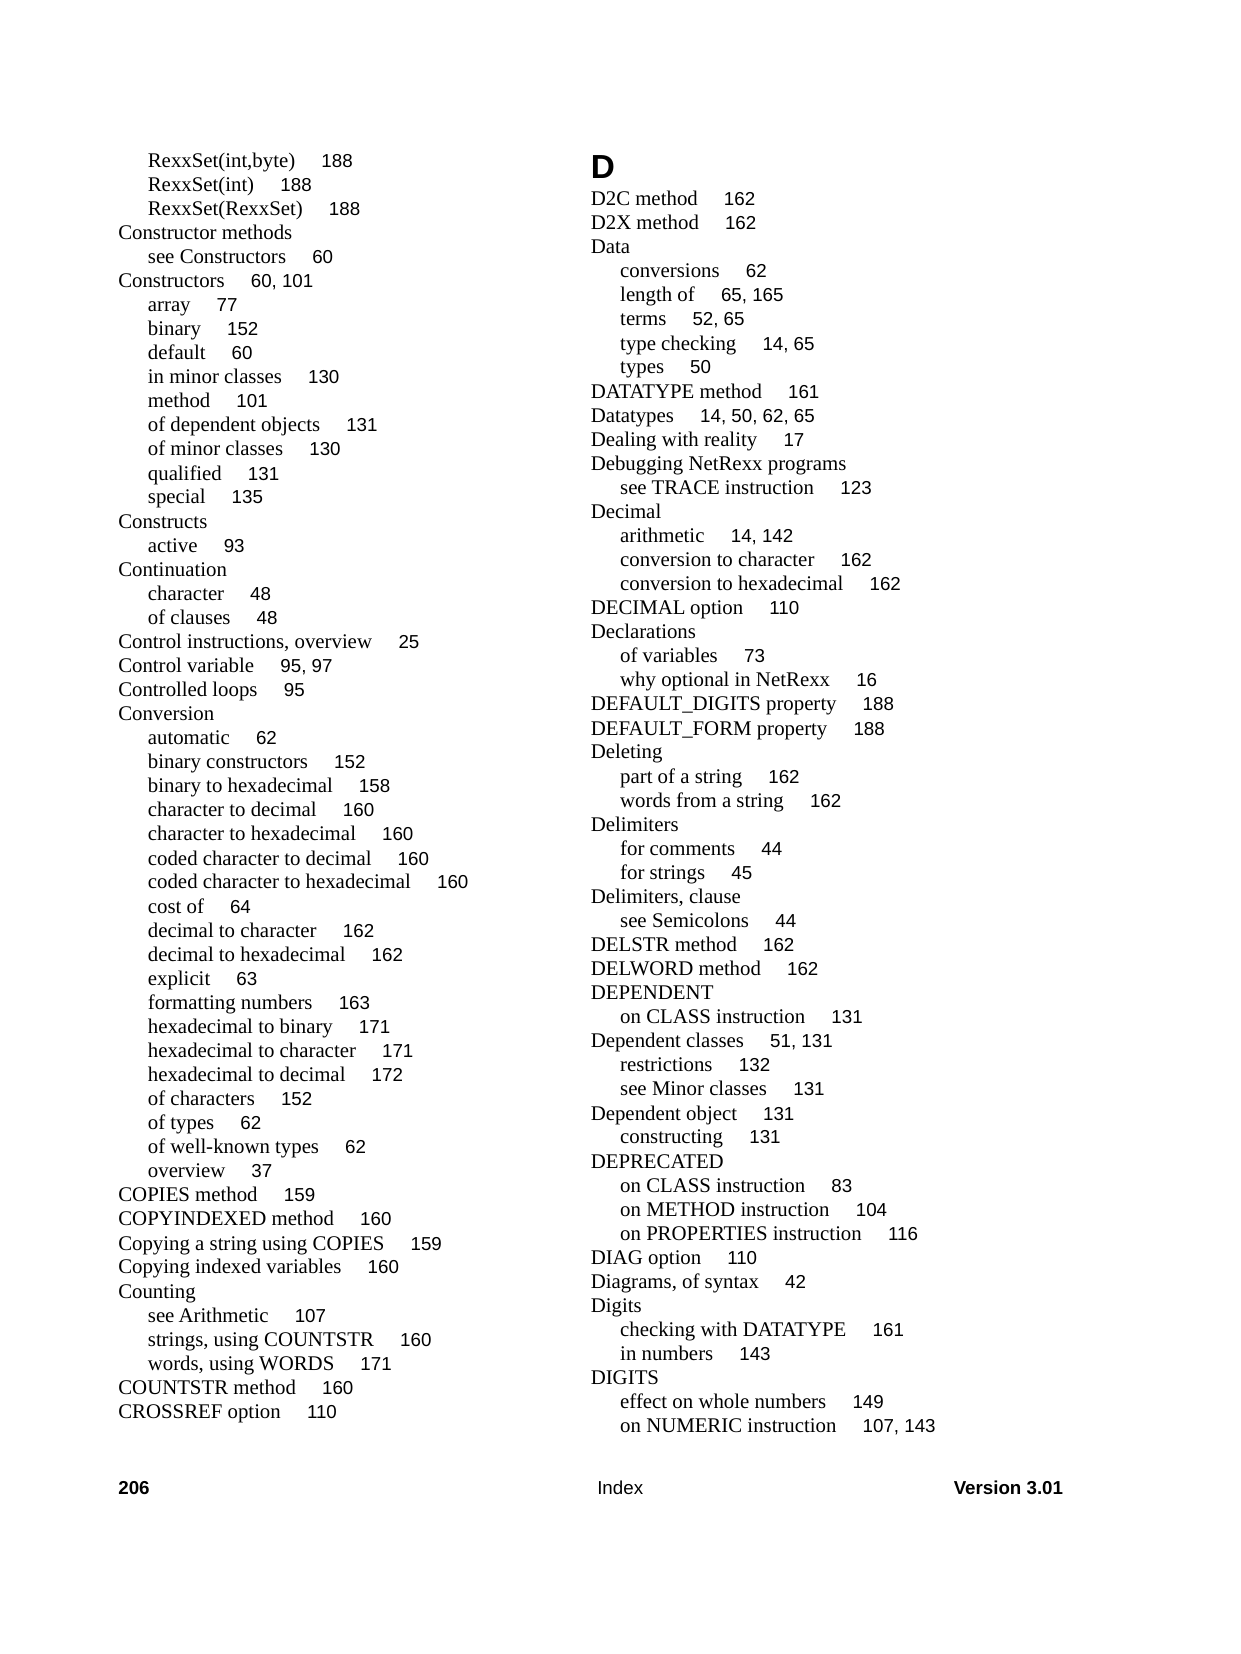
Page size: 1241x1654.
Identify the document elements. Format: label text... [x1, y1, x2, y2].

text see Semicolons 44 [620, 908, 1063, 932]
text coded character to hexadecimal 160 [148, 869, 591, 893]
text coded character to decimal 160 [148, 845, 591, 869]
text of minor classes 130 [148, 436, 591, 460]
text DIAG option 110 [591, 1245, 1063, 1269]
text on NUMERIC instruction 107, 143 [620, 1413, 1063, 1437]
text see Minor classes 131 [620, 1076, 1063, 1100]
text DECIMAL option 110 [591, 595, 1063, 619]
text Counting [118, 1278, 591, 1303]
text hexadecimal to character 171 [148, 1038, 591, 1062]
text RexxSet(RexxSet) 188 [148, 196, 591, 220]
text DEPRECATED [591, 1148, 1063, 1173]
text COPYINDEXED method 160 [118, 1206, 591, 1230]
text default 60 [148, 340, 591, 364]
text conversions 62 [620, 258, 1063, 282]
text Declarations [591, 619, 1063, 643]
text array 77 [148, 292, 591, 316]
text strings, using COUNTSTR 160 [148, 1327, 591, 1351]
text Constructor methods [118, 220, 591, 244]
text Control instructions, overview 25 [118, 629, 591, 653]
text Controlled loops 95 [118, 677, 591, 701]
text types 50 [620, 354, 1063, 378]
text character 48 [148, 581, 591, 605]
text DELWORD method 162 [591, 956, 1063, 980]
text COUNTSTR method 160 [118, 1375, 591, 1399]
text qualified 131 [148, 460, 591, 484]
text for strings 45 [620, 860, 1063, 884]
text checking with DATATYPE 161 [620, 1317, 1063, 1341]
text of types 62 [148, 1110, 591, 1134]
text Copying a string using COPIES 159 [118, 1230, 591, 1254]
text on CLASS instruction 131 [620, 1004, 1063, 1028]
text words from a string 162 [620, 788, 1063, 812]
text Delimiters [591, 812, 1063, 836]
text active 93 [148, 533, 591, 557]
text Control variable 95, 97 [118, 653, 591, 677]
text DEPENDENT [591, 980, 1063, 1004]
text RexxSet(int,byte) 188 [148, 148, 591, 172]
text restrictions 132 [620, 1052, 1063, 1076]
text D2X method 162 [591, 210, 1063, 234]
text Decimal [591, 499, 1063, 523]
text Constructors 60, 101 [118, 268, 591, 292]
text Continuation [118, 557, 591, 581]
text CROSSREF option 110 [118, 1399, 591, 1423]
text formatting numbers 163 [148, 990, 591, 1014]
text overview 37 [148, 1158, 591, 1182]
text on PROPERTIES instruction 116 [620, 1221, 1063, 1245]
text terms 52, 65 [620, 306, 1063, 330]
text Delimiters, clause [591, 884, 1063, 908]
text character to decimal 160 [148, 797, 591, 821]
text Dependent object 131 [591, 1100, 1063, 1124]
text see Constructors 60 [148, 244, 591, 268]
text why optional in NetRexx 16 [620, 667, 1063, 691]
text of well-known types 62 [148, 1134, 591, 1158]
text effect on whole numbers 149 [620, 1389, 1063, 1413]
text cost of 64 [148, 893, 591, 918]
text decimal to character 162 [148, 918, 591, 942]
text hexadecimal to decimal 172 [148, 1062, 591, 1086]
text type checking 14, 65 [620, 330, 1063, 354]
text of characters 152 [148, 1086, 591, 1110]
text hexadecimal to binary 171 [148, 1014, 591, 1038]
text of dependent objects 131 [148, 412, 591, 436]
text in numbers 143 [620, 1341, 1063, 1365]
text DIGITS [591, 1365, 1063, 1389]
text Data [591, 234, 1063, 258]
text conversion to hexadecimal 162 [620, 571, 1063, 595]
text Digits [591, 1293, 1063, 1317]
text special 135 [148, 484, 591, 508]
text binary constructors 152 [148, 749, 591, 773]
text on METHOD instruction 104 [620, 1197, 1063, 1221]
text decimal to hexadecimal 162 [148, 942, 591, 966]
text method 101 [148, 388, 591, 412]
text conversion to character 162 [620, 547, 1063, 571]
text see TRACE instruction 123 [620, 475, 1063, 499]
text in minor classes 130 [148, 364, 591, 388]
text Debugging NetRexx programs [591, 451, 1063, 475]
text RexxSet(int) 188 [148, 172, 591, 196]
text arithmetic 14, 142 [620, 523, 1063, 547]
text words, using WORDS 171 [148, 1351, 591, 1375]
text Constructs [118, 508, 591, 533]
text DATATYPE method 161 [591, 378, 1063, 403]
text D2C method 162 [591, 186, 1063, 210]
text on CLASS instruction 83 [620, 1173, 1063, 1197]
text for comments 44 [620, 836, 1063, 860]
text automatic 62 [148, 725, 591, 749]
text D [591, 148, 1063, 186]
text binary to hexadecimal 158 [148, 773, 591, 797]
text binary 152 [148, 316, 591, 340]
text see Arithmetic 107 [148, 1303, 591, 1327]
text Diagrams, of syntax 42 [591, 1269, 1063, 1293]
text character to hexadecimal 160 [148, 821, 591, 845]
text of variables 73 [620, 643, 1063, 667]
text DEFAULT_DIGITS property 188 [591, 691, 1063, 715]
text COPIES method 159 [118, 1182, 591, 1206]
text of clauses 48 [148, 605, 591, 629]
text explicit 63 [148, 966, 591, 990]
text Dependent classes 51, 131 [591, 1028, 1063, 1052]
text Deleting [591, 739, 1063, 763]
text constructing 131 [620, 1124, 1063, 1148]
text part of a string 162 [620, 763, 1063, 788]
text DEFAULT_FORM property 188 [591, 715, 1063, 739]
text Datatypes 14, 50, 62, 65 [591, 403, 1063, 427]
text Conversion [118, 701, 591, 725]
text DELSTR method 162 [591, 932, 1063, 956]
text Dealing with reality 17 [591, 427, 1063, 451]
text length of 65, 165 [620, 282, 1063, 306]
text Copying indexed variables 160 [118, 1254, 591, 1278]
